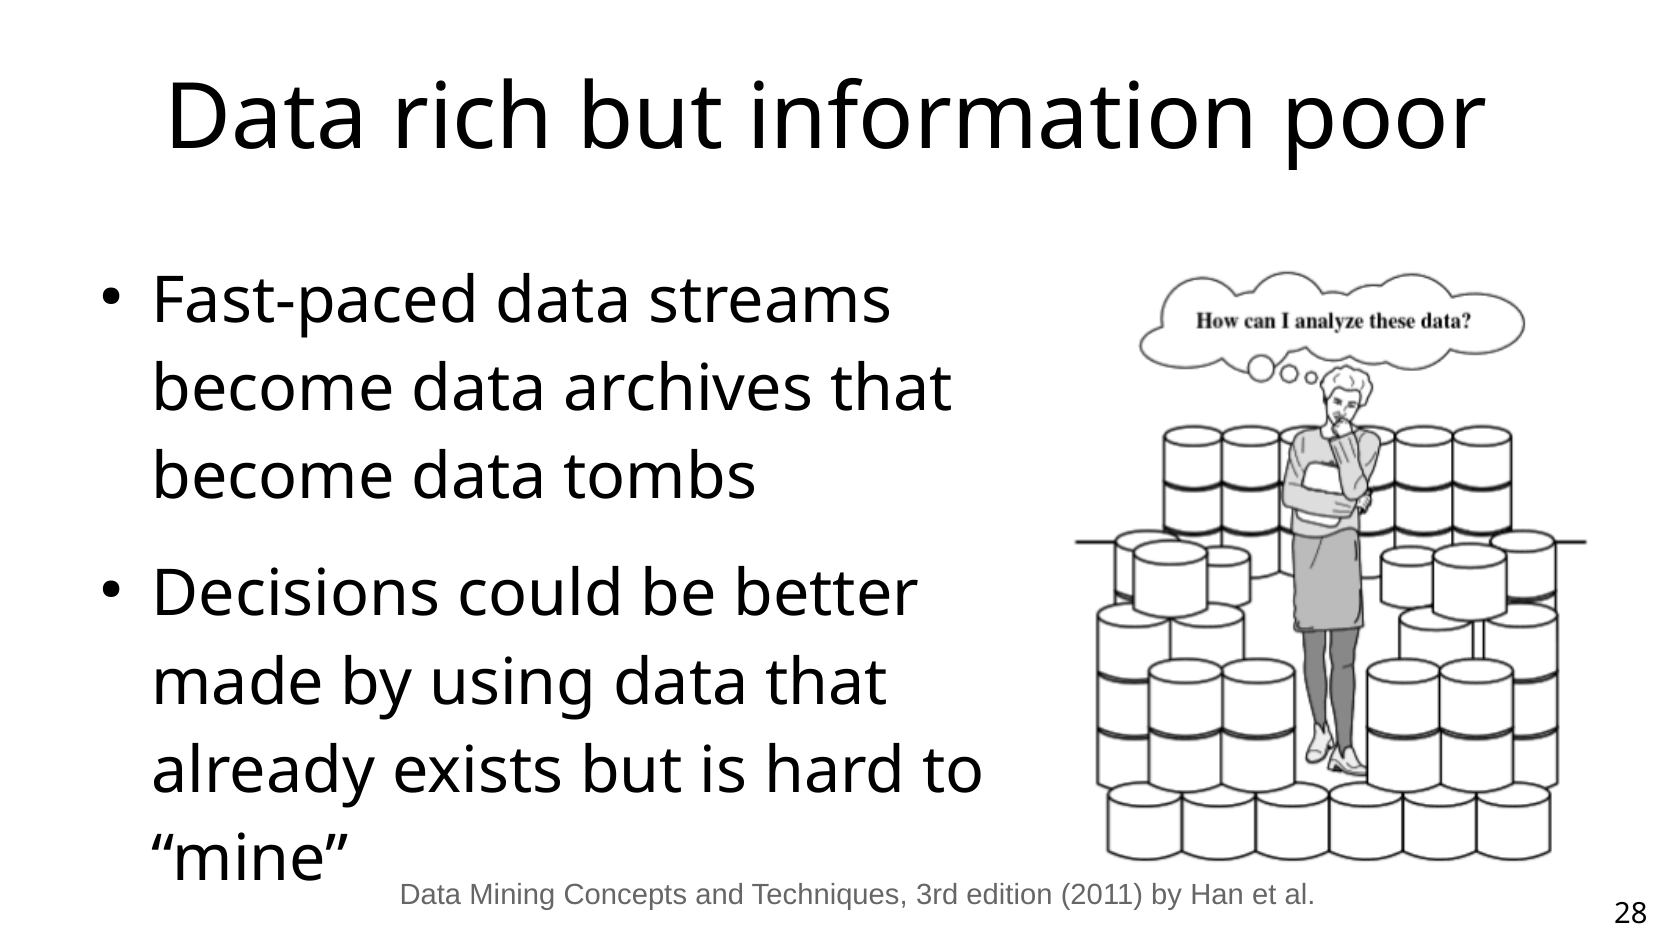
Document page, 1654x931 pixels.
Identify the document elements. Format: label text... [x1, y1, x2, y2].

list Fast-paced data streams become data archives that become data tombs Decisions could be better made by using data that already exists but is hard to “mine” [82, 253, 1021, 901]
title Data rich but information poor [82, 1, 1571, 226]
text_box Data Mining Concepts and Techniques, 3rd edition (2011) by Han et al. [250, 870, 1466, 921]
picture [1071, 252, 1591, 875]
